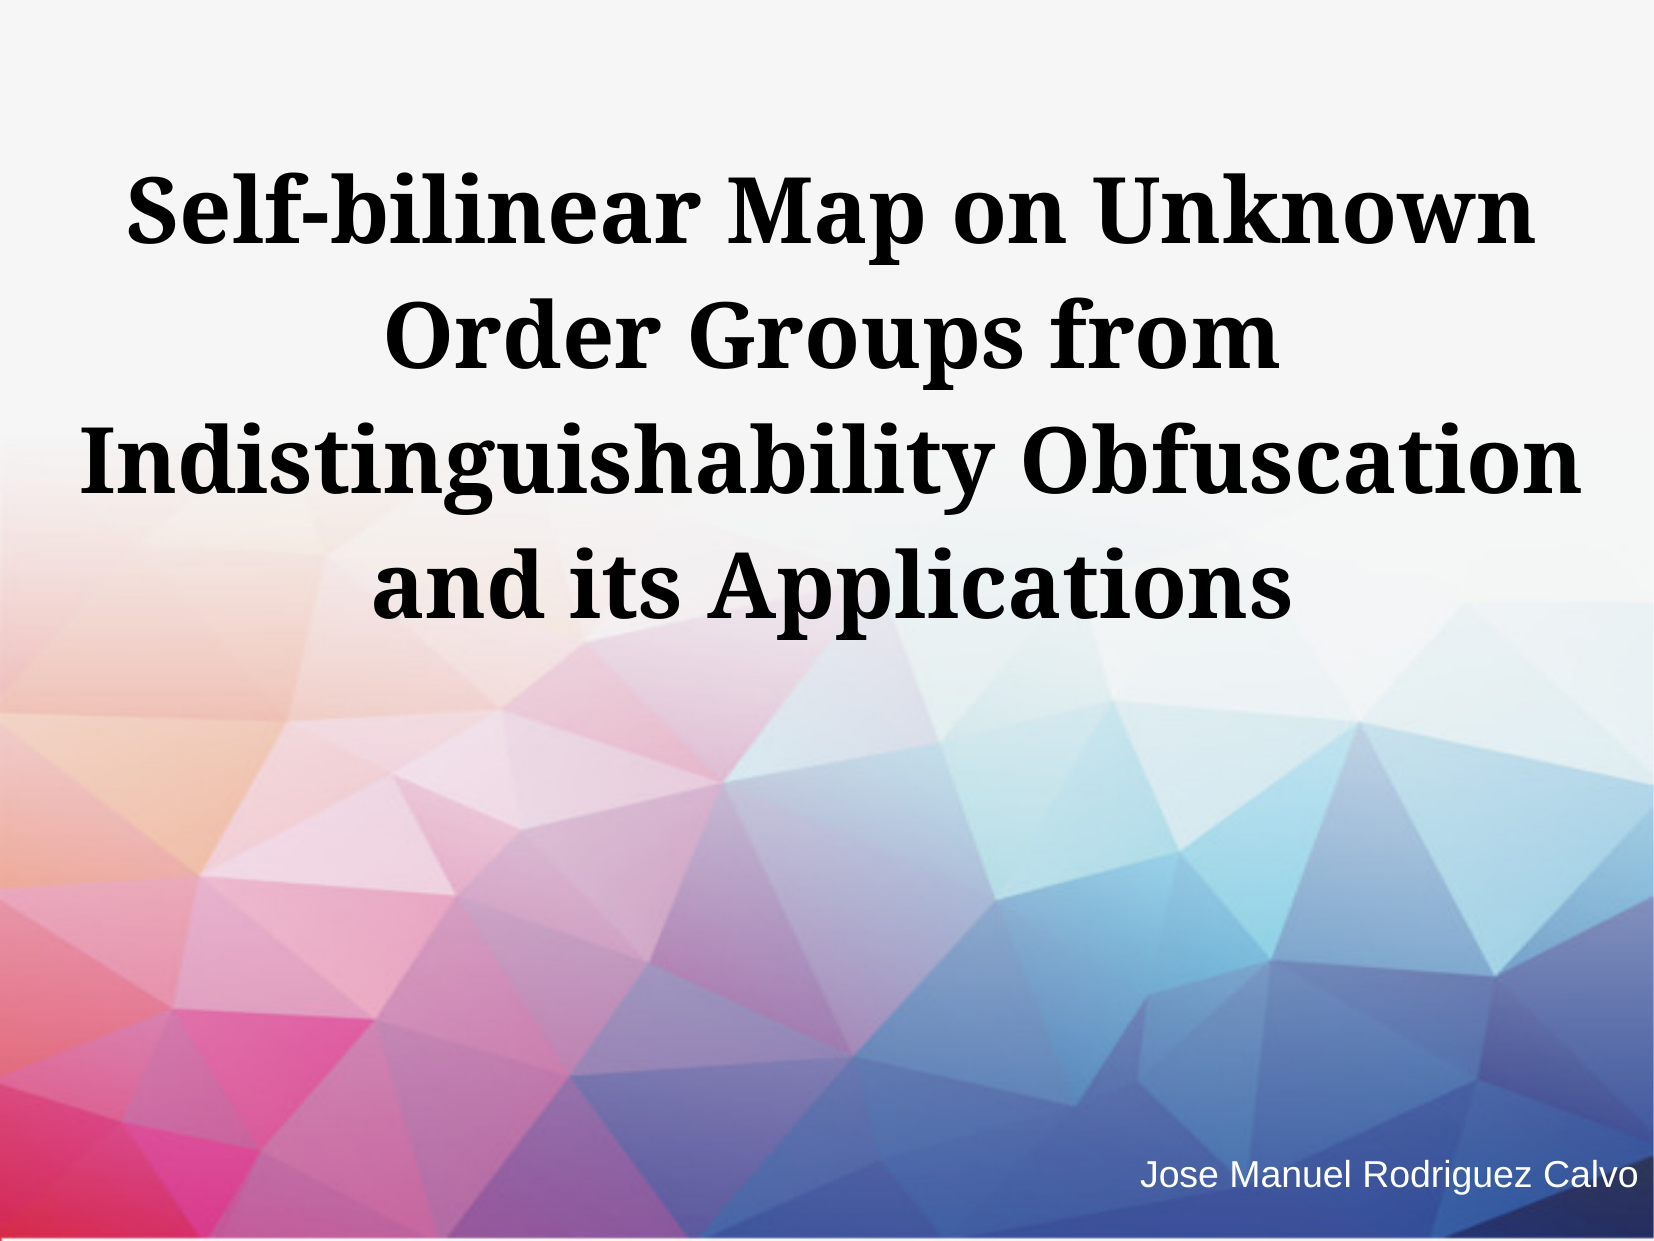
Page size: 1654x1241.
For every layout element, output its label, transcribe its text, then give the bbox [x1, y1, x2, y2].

text_box Jose Manuel Rodriguez Calvo [1027, 1145, 1654, 1217]
picture [0, 0, 1654, 1241]
title Self-bilinear Map on Unknown Order Groups from Indistinguishability Obfuscation and its Applications [11, 0, 1654, 792]
